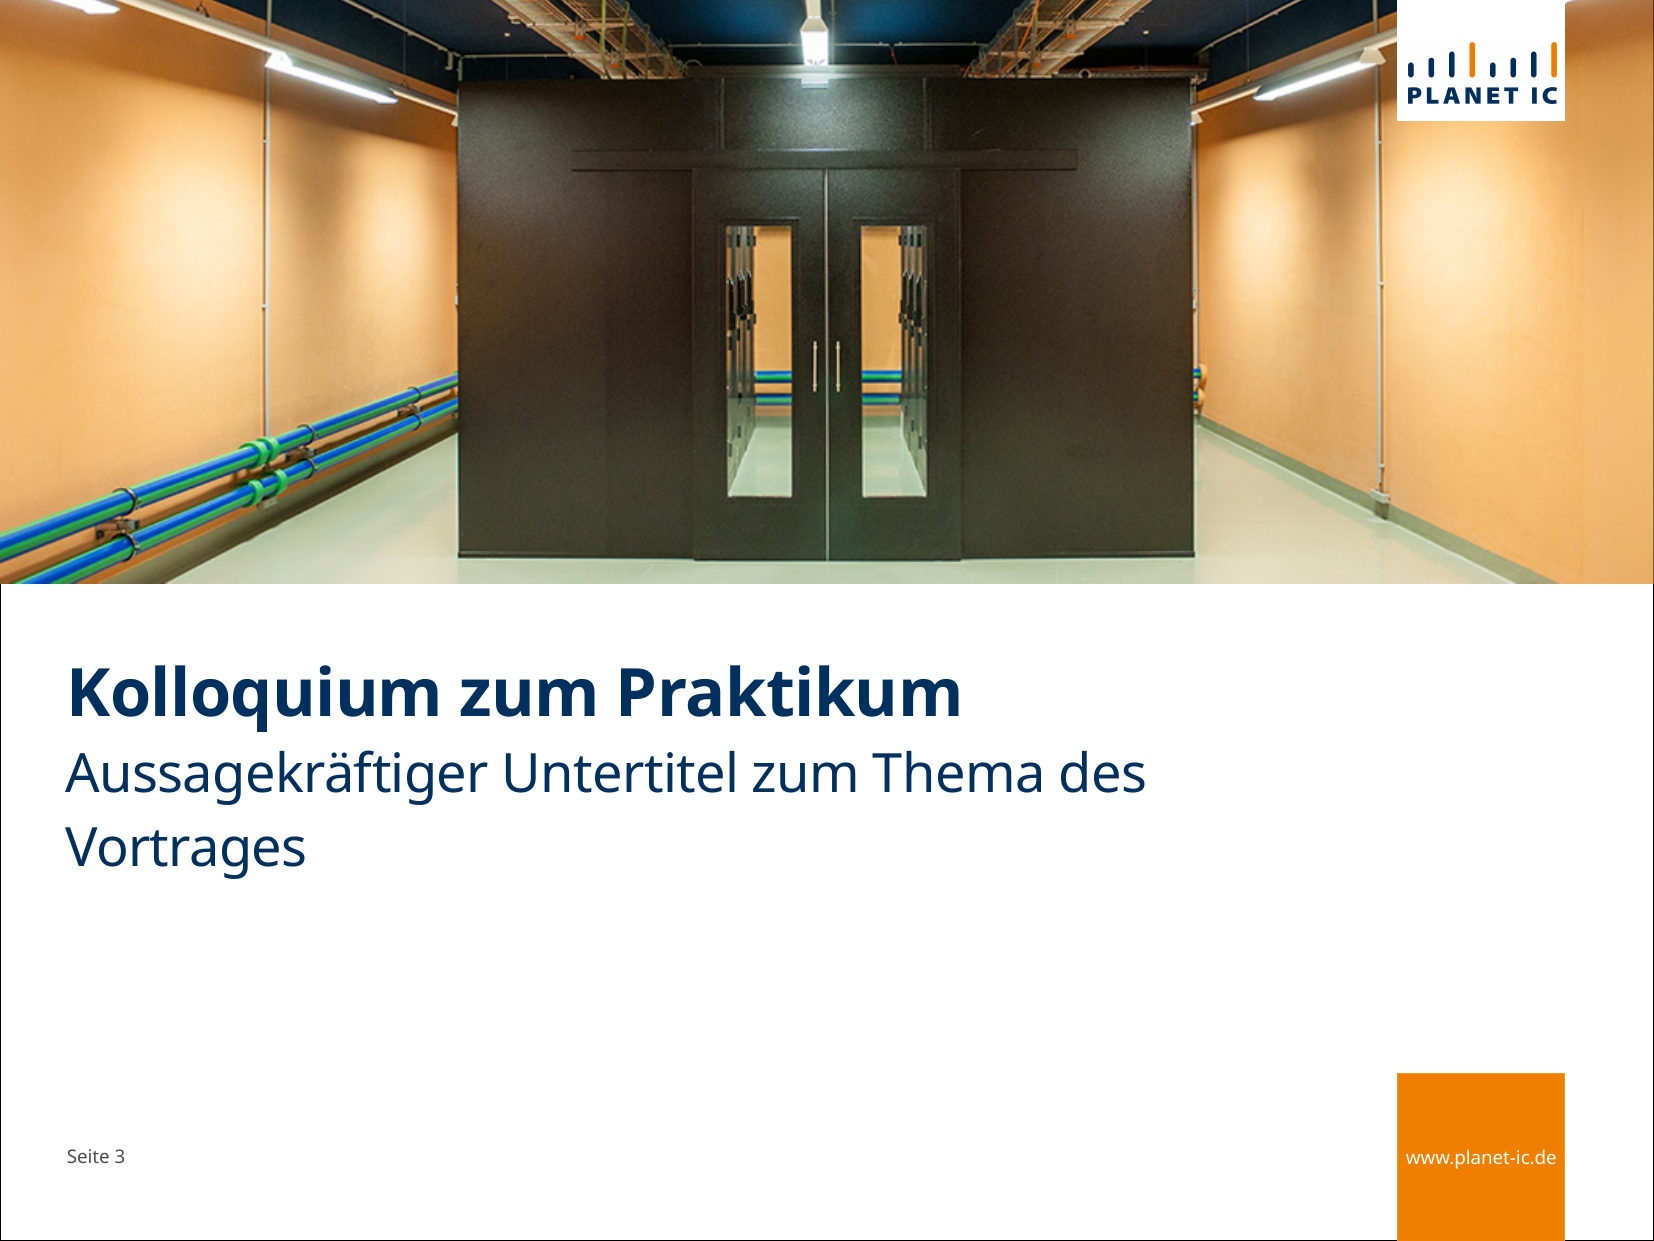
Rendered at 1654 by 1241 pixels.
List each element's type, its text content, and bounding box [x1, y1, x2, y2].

text_box Aussagekräftiger Untertitel zum Thema des Vortrages [65, 734, 1366, 800]
text_box Kolloquium zum Praktikum [66, 645, 1332, 710]
picture [1408, 42, 1557, 105]
picture [0, 0, 1654, 584]
text_box [1397, 0, 1565, 121]
